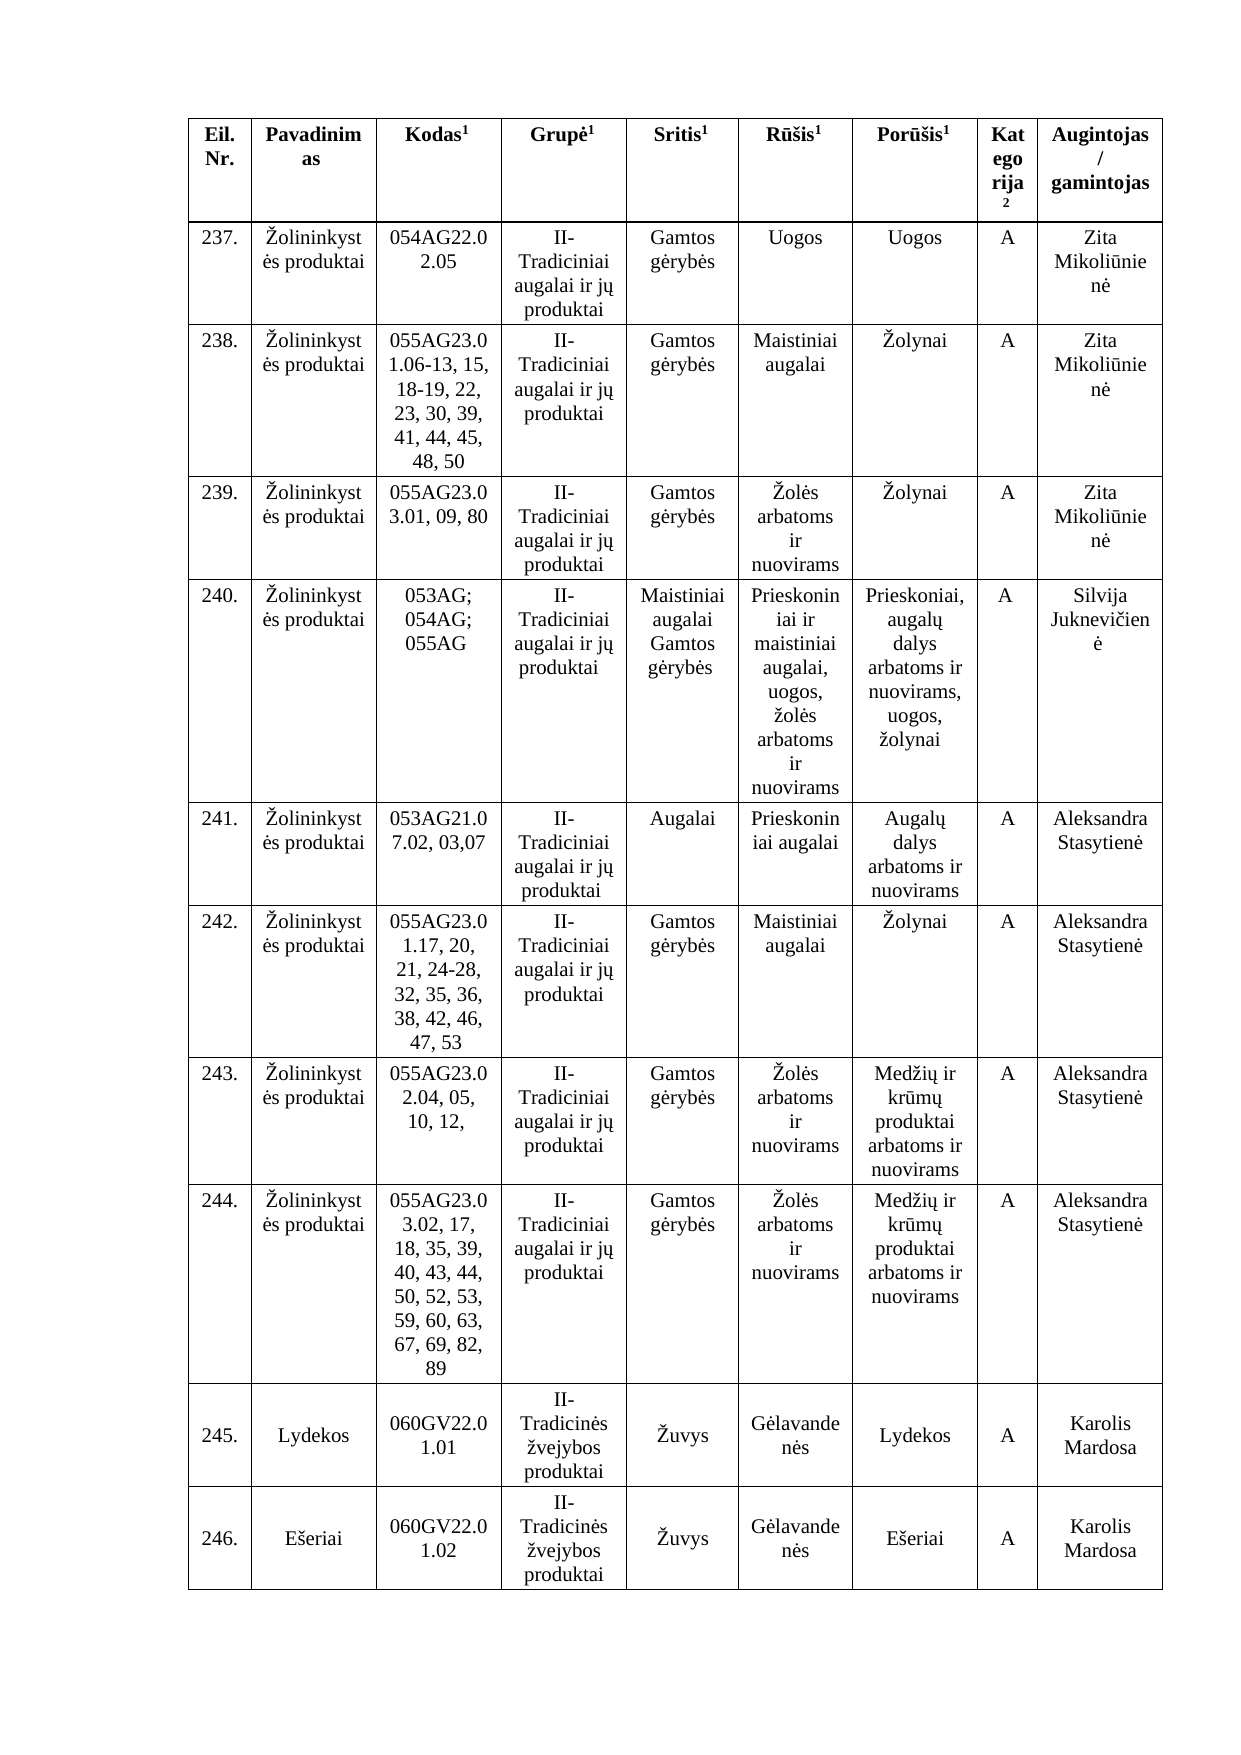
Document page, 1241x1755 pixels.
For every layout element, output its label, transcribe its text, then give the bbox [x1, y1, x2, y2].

table_cell Žolininkystės produktai [252, 223, 376, 324]
table_cell 055AG23.01.17, 20, 21, 24-28, 32, 35, 36, 38, 42, 46, 47, 53 [377, 906, 501, 1057]
table_cell A [978, 1185, 1037, 1383]
table_header Augintojas/ gamintojas [1038, 119, 1162, 221]
table_cell II- Tradiciniai augalai ir jų produktai [502, 1185, 626, 1383]
table_cell II- Tradiciniai augalai ir jų produktai [502, 223, 626, 324]
table_cell Medžių ir krūmų produktai arbatoms ir nuovirams [853, 1058, 977, 1184]
table_cell Uogos [739, 223, 852, 324]
table_cell Žolės arbatoms ir nuovirams [739, 477, 852, 579]
table_cell Žolės arbatoms ir nuovirams [739, 1058, 852, 1184]
table_cell 060GV22.01.01 [377, 1384, 501, 1486]
table_cell A [978, 223, 1037, 324]
table_cell Zita Mikoliūnienė [1038, 325, 1162, 476]
table_header Sritis1 [627, 119, 738, 221]
table_cell A [978, 1058, 1037, 1184]
table_cell A [978, 803, 1037, 905]
table_cell 053AG21.07.02, 03,07 [377, 803, 501, 905]
table_cell Gėlavandenės [739, 1384, 852, 1486]
table_cell Gamtos gėrybės [627, 325, 738, 476]
table_cell Karolis Mardosa [1038, 1384, 1162, 1486]
table_cell Žolininkystės produktai [252, 1185, 376, 1383]
table_cell Gėlavandenės [739, 1487, 852, 1589]
table_header Kodas1 [377, 119, 501, 221]
table_cell II- Tradicinės žvejybos produktai [502, 1384, 626, 1486]
table_header Rūšis1 [739, 119, 852, 221]
table_cell II- Tradiciniai augalai ir jų produktai [502, 325, 626, 476]
table_header Kategorija2 [978, 119, 1037, 221]
table_cell II- Tradiciniai augalai ir jų produktai [502, 477, 626, 579]
table_cell Ešeriai [252, 1487, 376, 1589]
table_cell 054AG22.02.05 [377, 223, 501, 324]
table_cell Žolynai [853, 477, 977, 579]
table_cell Zita Mikoliūnienė [1038, 477, 1162, 579]
table_cell Žolininkystės produktai [252, 325, 376, 476]
table_cell A [978, 906, 1037, 1057]
table_cell Gamtos gėrybės [627, 223, 738, 324]
table_cell Maistiniai augalai Gamtos gėrybės [627, 580, 738, 802]
table_cell Prieskoniai, augalų dalys arbatoms ir nuovirams, uogos, žolynai [853, 580, 977, 802]
table_cell 055AG23.01.06-13, 15, 18-19, 22, 23, 30, 39, 41, 44, 45, 48, 50 [377, 325, 501, 476]
table_cell 242. [189, 906, 251, 1057]
table_cell Žolininkystės produktai [252, 580, 376, 802]
table_cell A [978, 580, 1037, 802]
table_cell Aleksandra Stasytienė [1038, 1058, 1162, 1184]
table_cell Maistiniai augalai [739, 906, 852, 1057]
table_cell Aleksandra Stasytienė [1038, 906, 1162, 1057]
table_cell A [978, 477, 1037, 579]
table_cell II- Tradiciniai augalai ir jų produktai [502, 906, 626, 1057]
table_cell Žolininkystės produktai [252, 477, 376, 579]
table_cell Aleksandra Stasytienė [1038, 1185, 1162, 1383]
table_cell 055AG23.03.01, 09, 80 [377, 477, 501, 579]
table_cell 055AG23.02.04, 05, 10, 12, [377, 1058, 501, 1184]
table_header Grupė1 [502, 119, 626, 221]
table_cell Žolininkystės produktai [252, 803, 376, 905]
table_cell 053AG; 054AG; 055AG [377, 580, 501, 802]
table_cell Prieskoniniai augalai [739, 803, 852, 905]
table_cell 055AG23.03.02, 17, 18, 35, 39, 40, 43, 44, 50, 52, 53, 59, 60, 63, 67, 69, 82, 89 [377, 1185, 501, 1383]
table_cell Prieskoniniai ir maistiniai augalai, uogos, žolės arbatoms ir nuovirams [739, 580, 852, 802]
table_cell Maistiniai augalai [739, 325, 852, 476]
table_cell Žuvys [627, 1487, 738, 1589]
table_cell A [978, 1487, 1037, 1589]
table_cell II- Tradiciniai augalai ir jų produktai [502, 803, 626, 905]
table_cell Gamtos gėrybės [627, 906, 738, 1057]
table_cell II- Tradiciniai augalai ir jų produktai [502, 1058, 626, 1184]
table_cell Augalų dalys arbatoms ir nuovirams [853, 803, 977, 905]
table_cell Gamtos gėrybės [627, 1058, 738, 1184]
table_cell Augalai [627, 803, 738, 905]
table_cell 239. [189, 477, 251, 579]
table_header Pavadinimas [252, 119, 376, 221]
table_cell Ešeriai [853, 1487, 977, 1589]
table_cell Žuvys [627, 1384, 738, 1486]
table_cell 060GV22.01.02 [377, 1487, 501, 1589]
table_cell Aleksandra Stasytienė [1038, 803, 1162, 905]
table_cell Gamtos gėrybės [627, 1185, 738, 1383]
table_cell A [978, 1384, 1037, 1486]
table_cell Gamtos gėrybės [627, 477, 738, 579]
table_cell Medžių ir krūmų produktai arbatoms ir nuovirams [853, 1185, 977, 1383]
table_cell Žolynai [853, 906, 977, 1057]
table_cell Zita Mikoliūnienė [1038, 223, 1162, 324]
table_cell 246. [189, 1487, 251, 1589]
table_cell 238. [189, 325, 251, 476]
table_cell Silvija Juknevičienė [1038, 580, 1162, 802]
table_cell Lydekos [853, 1384, 977, 1486]
table_cell Lydekos [252, 1384, 376, 1486]
table_header Eil. Nr. [189, 119, 251, 221]
table_cell Uogos [853, 223, 977, 324]
table_cell Žolininkystės produktai [252, 906, 376, 1057]
table_cell 237. [189, 223, 251, 324]
table_cell Karolis Mardosa [1038, 1487, 1162, 1589]
table_cell 241. [189, 803, 251, 905]
table_cell 244. [189, 1185, 251, 1383]
table_cell II- Tradicinės žvejybos produktai [502, 1487, 626, 1589]
table_cell 240. [189, 580, 251, 802]
table_cell Žolės arbatoms ir nuovirams [739, 1185, 852, 1383]
table_cell 243. [189, 1058, 251, 1184]
table_header Porūšis1 [853, 119, 977, 221]
table_cell Žolynai [853, 325, 977, 476]
table_cell Žolininkystės produktai [252, 1058, 376, 1184]
table_cell II- Tradiciniai augalai ir jų produktai [502, 580, 626, 802]
table_cell A [978, 325, 1037, 476]
table_cell 245. [189, 1384, 251, 1486]
